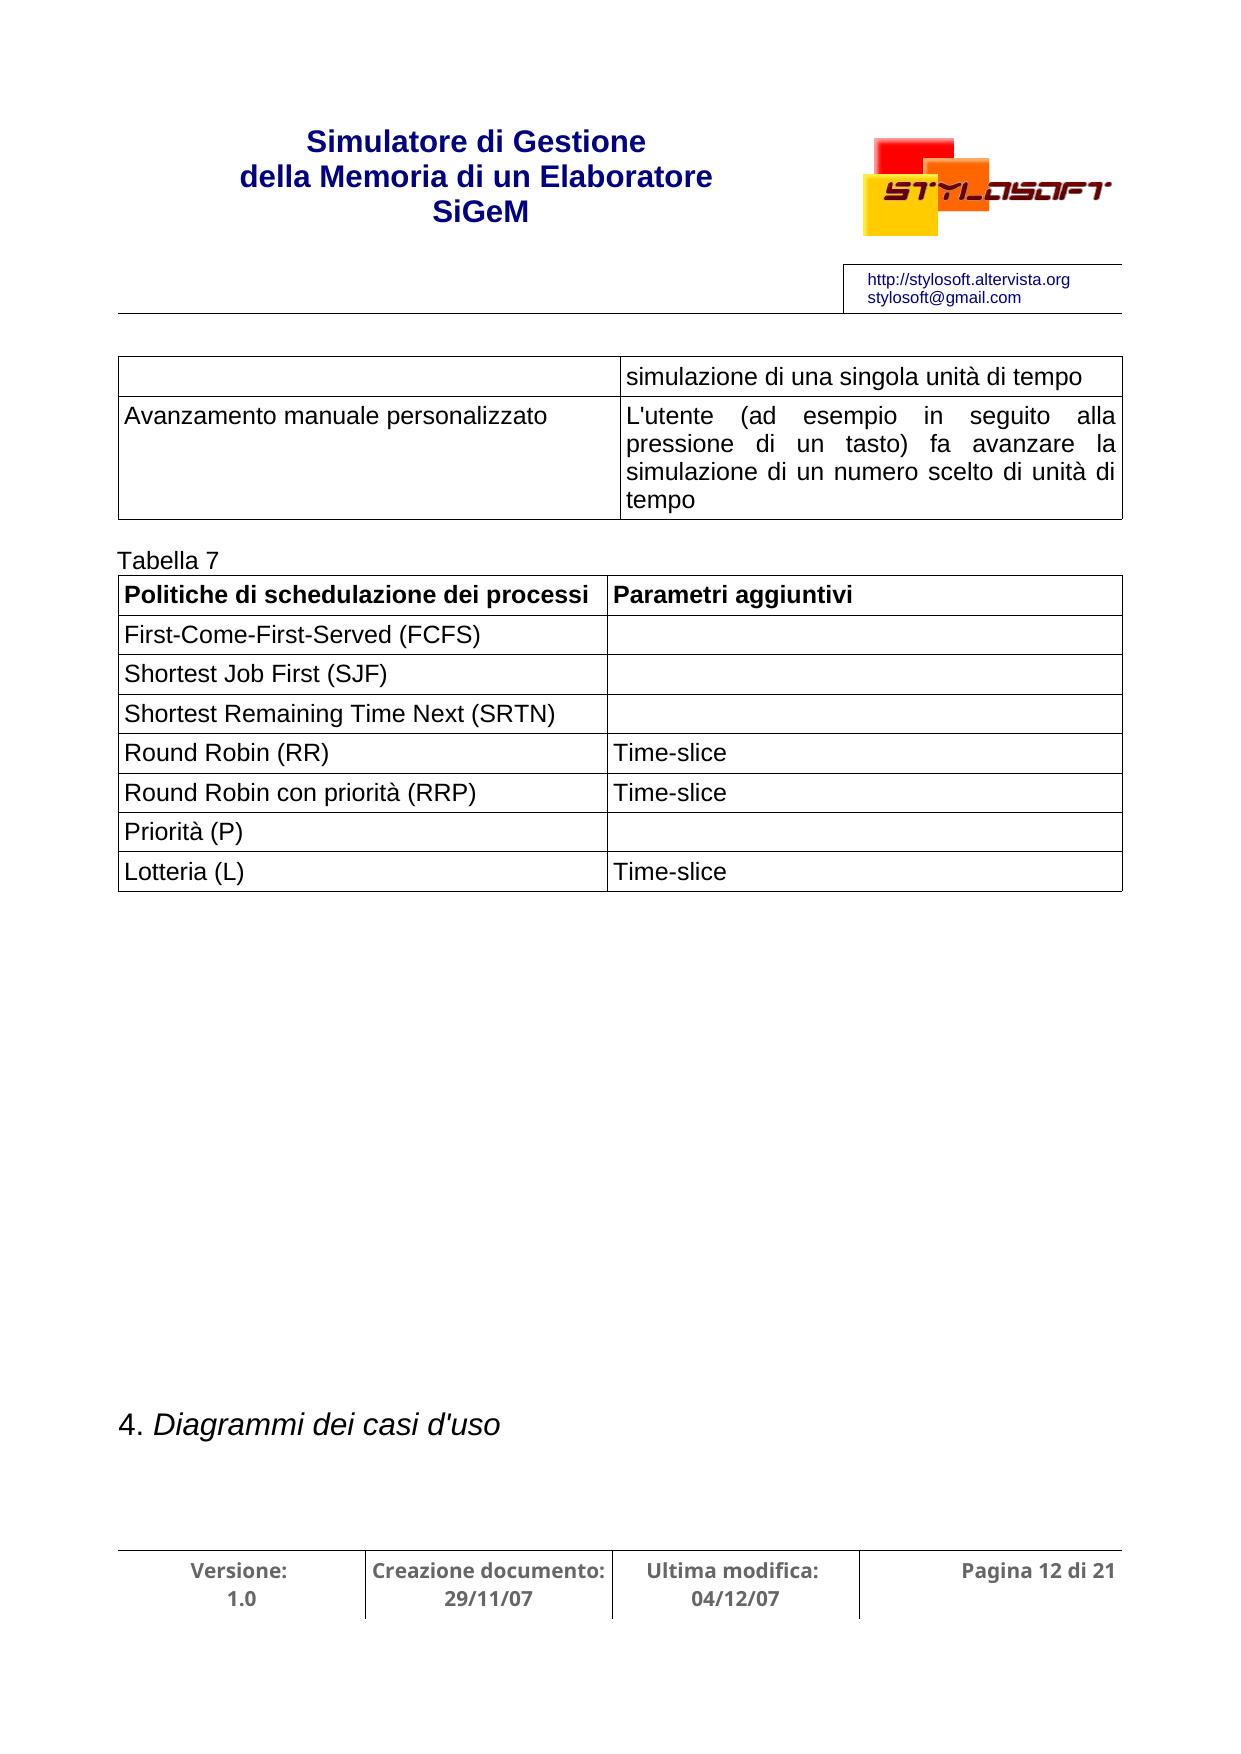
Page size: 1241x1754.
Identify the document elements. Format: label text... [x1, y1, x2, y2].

picture [848, 123, 1117, 247]
table_cell [119, 357, 620, 396]
table_cell First-Come-First-Served (FCFS) [119, 616, 607, 654]
table_cell Round Robin (RR) [119, 734, 607, 772]
table_cell Shortest Remaining Time Next (SRTN) [119, 695, 607, 733]
table_cell Priorità (P) [119, 813, 607, 851]
table_header Parametri aggiuntivi [608, 576, 1122, 614]
table_cell L'utente (ad esempio in seguito alla pressione di un tasto) fa avanzare la simulazione di un numero scelto di unità di tempo [621, 397, 1122, 519]
table_cell Avanzamento manuale personalizzato [119, 397, 620, 519]
table_cell [608, 655, 1122, 693]
table_cell Lotteria (L) [119, 852, 607, 891]
table_cell simulazione di una singola unità di tempo [621, 357, 1122, 396]
text 4. Diagrammi dei casi d'uso [118, 1407, 1122, 1442]
table_cell Time-slice [608, 774, 1122, 812]
table_cell Time-slice [608, 852, 1122, 891]
table_cell Round Robin con priorità (RRP) [119, 774, 607, 812]
table_cell [608, 616, 1122, 654]
text Tabella 7 [117, 547, 1122, 575]
table_header Politiche di schedulazione dei processi [119, 576, 607, 614]
table_cell Time-slice [608, 734, 1122, 772]
table_cell [608, 813, 1122, 851]
table_cell [608, 695, 1122, 733]
table_cell Shortest Job First (SJF) [119, 655, 607, 693]
